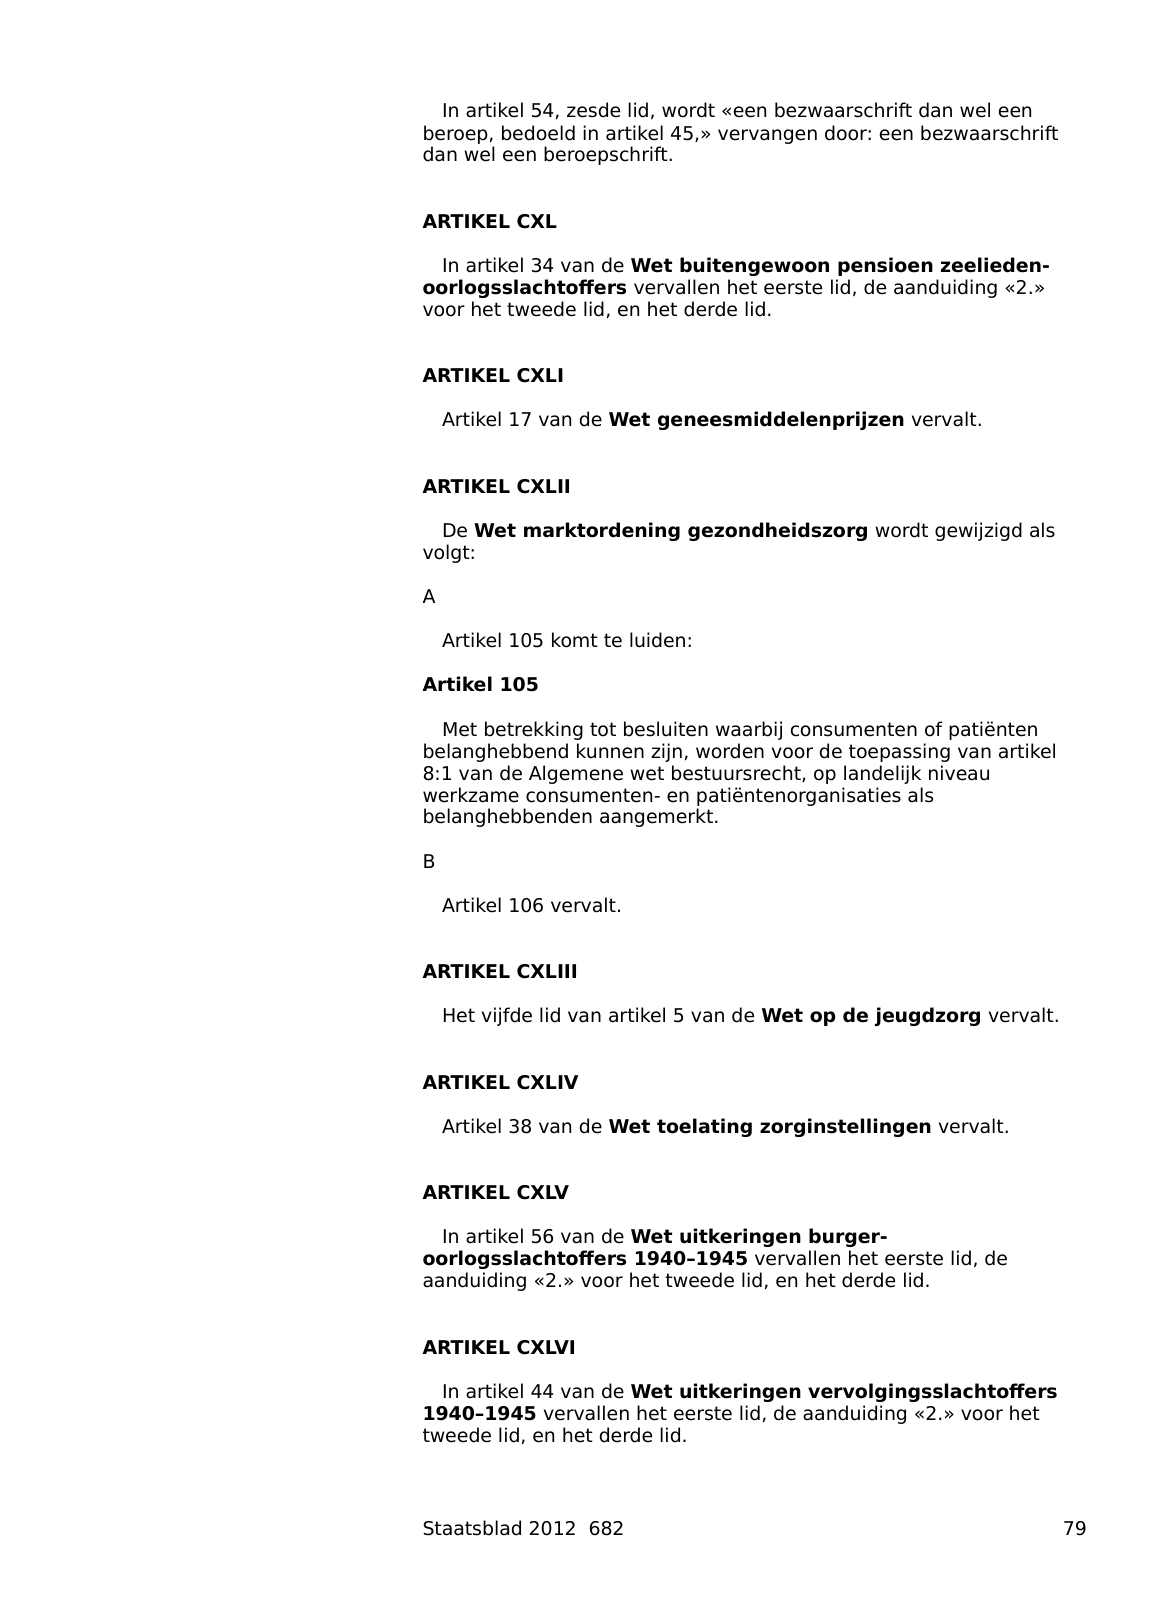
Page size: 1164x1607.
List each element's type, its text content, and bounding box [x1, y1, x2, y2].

text Artikel 38 van de Wet toelating zorginstellingen vervalt. [422, 1116, 1087, 1138]
subtitle ARTIKEL CXLIV [422, 1072, 1087, 1094]
subtitle ARTIKEL CXLI [422, 365, 1087, 387]
subtitle Artikel 105 [422, 674, 1087, 696]
text In artikel 54, zesde lid, wordt «een bezwaarschrift dan wel een beroep, bedoeld in artikel 45,» vervangen door: een bezwaarschrift dan wel een beroepschrift. [422, 100, 1087, 166]
subtitle ARTIKEL CXLIII [422, 961, 1087, 983]
text A [422, 586, 1087, 608]
text In artikel 56 van de Wet uitkeringen burger-oorlogsslachtoffers 1940–1945 vervallen het eerste lid, de aanduiding «2.» voor het tweede lid, en het derde lid. [422, 1226, 1087, 1292]
subtitle ARTIKEL CXL [422, 211, 1087, 233]
subtitle ARTIKEL CXLVI [422, 1337, 1087, 1359]
text Artikel 106 vervalt. [422, 895, 1087, 917]
subtitle ARTIKEL CXLII [422, 476, 1087, 498]
text Artikel 105 komt te luiden: [422, 630, 1087, 652]
text Met betrekking tot besluiten waarbij consumenten of patiënten belanghebbend kunnen zijn, worden voor de toepassing van artikel 8:1 van de Algemene wet bestuursrecht, op landelijk niveau werkzame consumenten- en patiëntenorganisaties als belanghebbenden aangemerkt. [422, 718, 1087, 828]
text Het vijfde lid van artikel 5 van de Wet op de jeugdzorg vervalt. [422, 1005, 1087, 1027]
text In artikel 44 van de Wet uitkeringen vervolgingsslachtoffers 1940–1945 vervallen het eerste lid, de aanduiding «2.» voor het tweede lid, en het derde lid. [422, 1381, 1087, 1447]
text De Wet marktordening gezondheidszorg wordt gewijzigd als volgt: [422, 520, 1087, 564]
text B [422, 851, 1087, 873]
subtitle ARTIKEL CXLV [422, 1182, 1087, 1204]
text In artikel 34 van de Wet buitengewoon pensioen zeelieden-oorlogsslachtoffers vervallen het eerste lid, de aanduiding «2.» voor het tweede lid, en het derde lid. [422, 255, 1087, 321]
text Artikel 17 van de Wet geneesmiddelenprijzen vervalt. [422, 409, 1087, 431]
